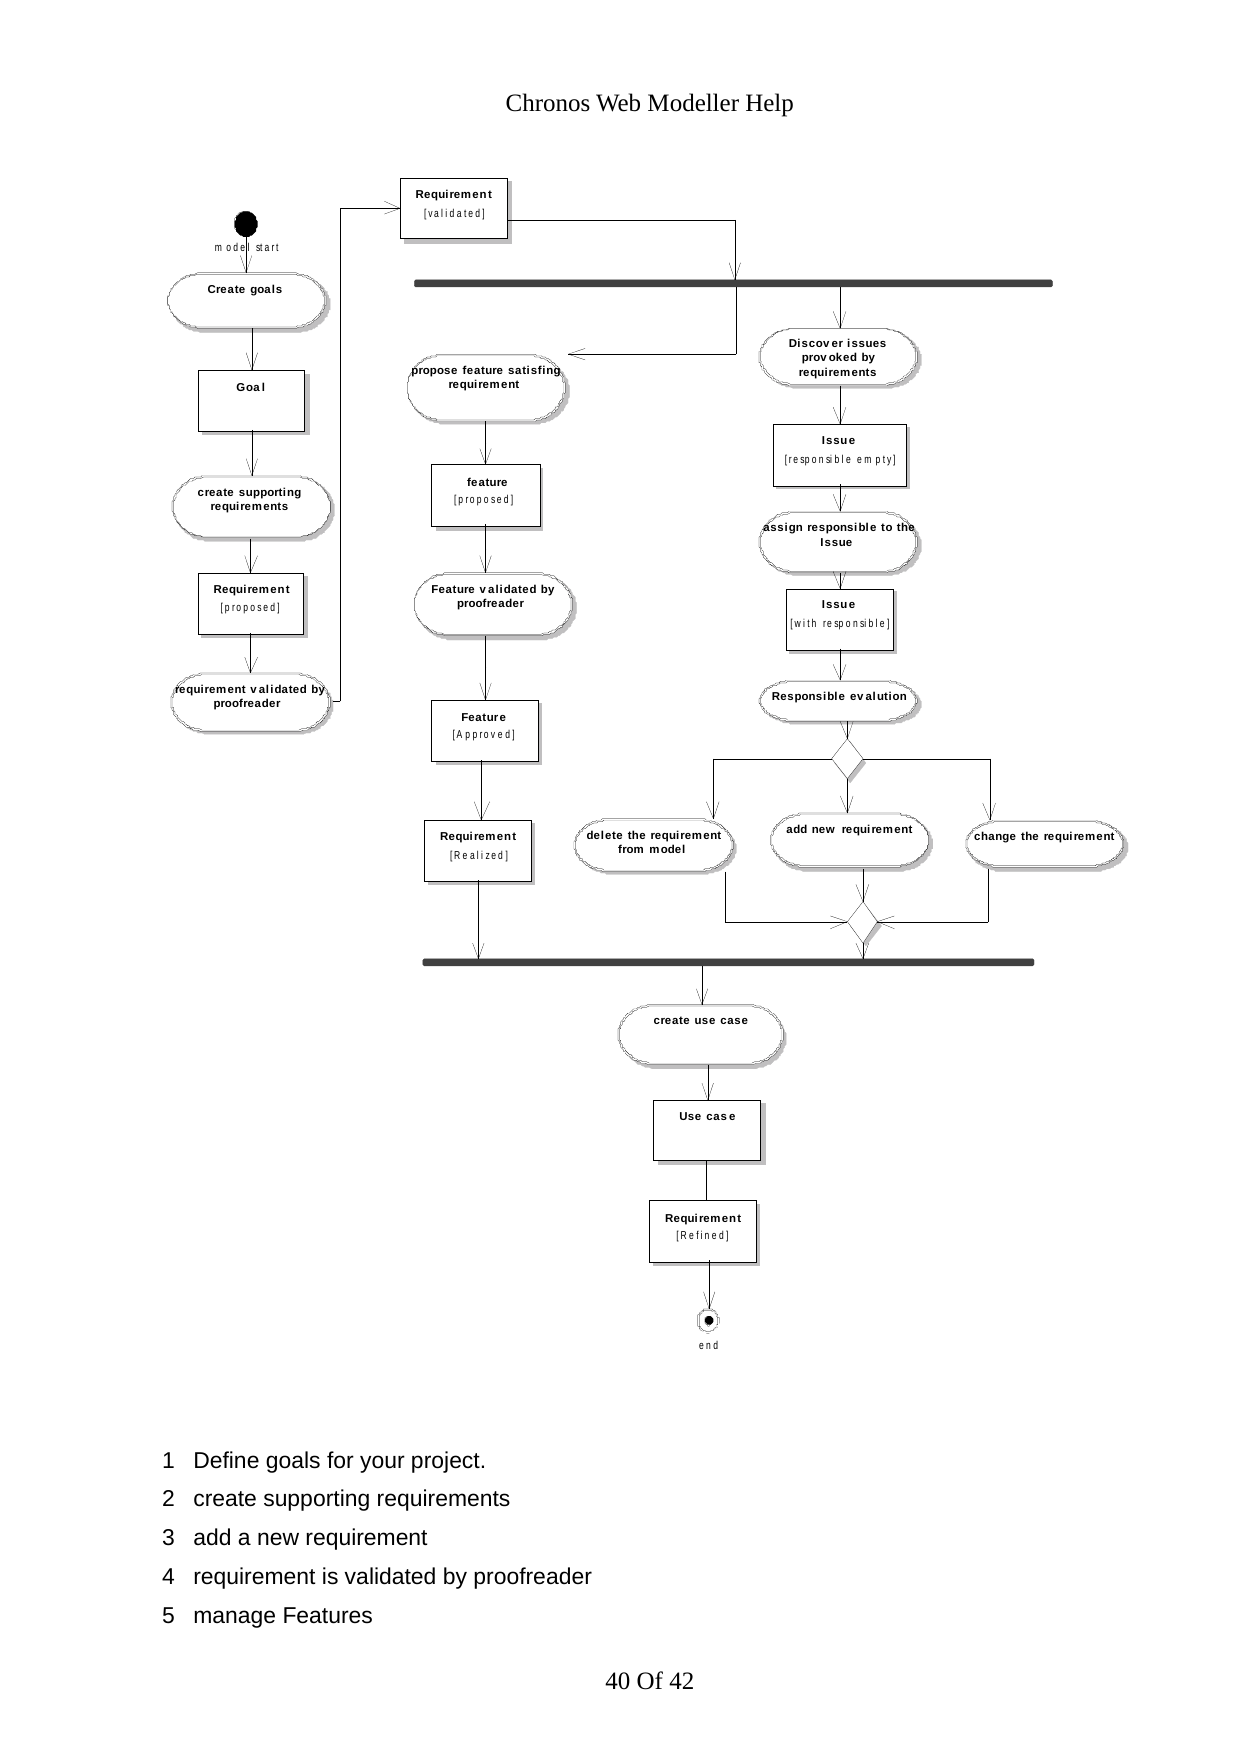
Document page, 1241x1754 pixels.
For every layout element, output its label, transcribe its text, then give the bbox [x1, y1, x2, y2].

list requirement is validated by proofreader [156, 1563, 1181, 1589]
list add a new requirement [156, 1524, 1181, 1551]
list Define goals for your project. [156, 1447, 1181, 1473]
list manage Features [156, 1602, 1181, 1628]
list create supporting requirements [156, 1485, 1181, 1512]
